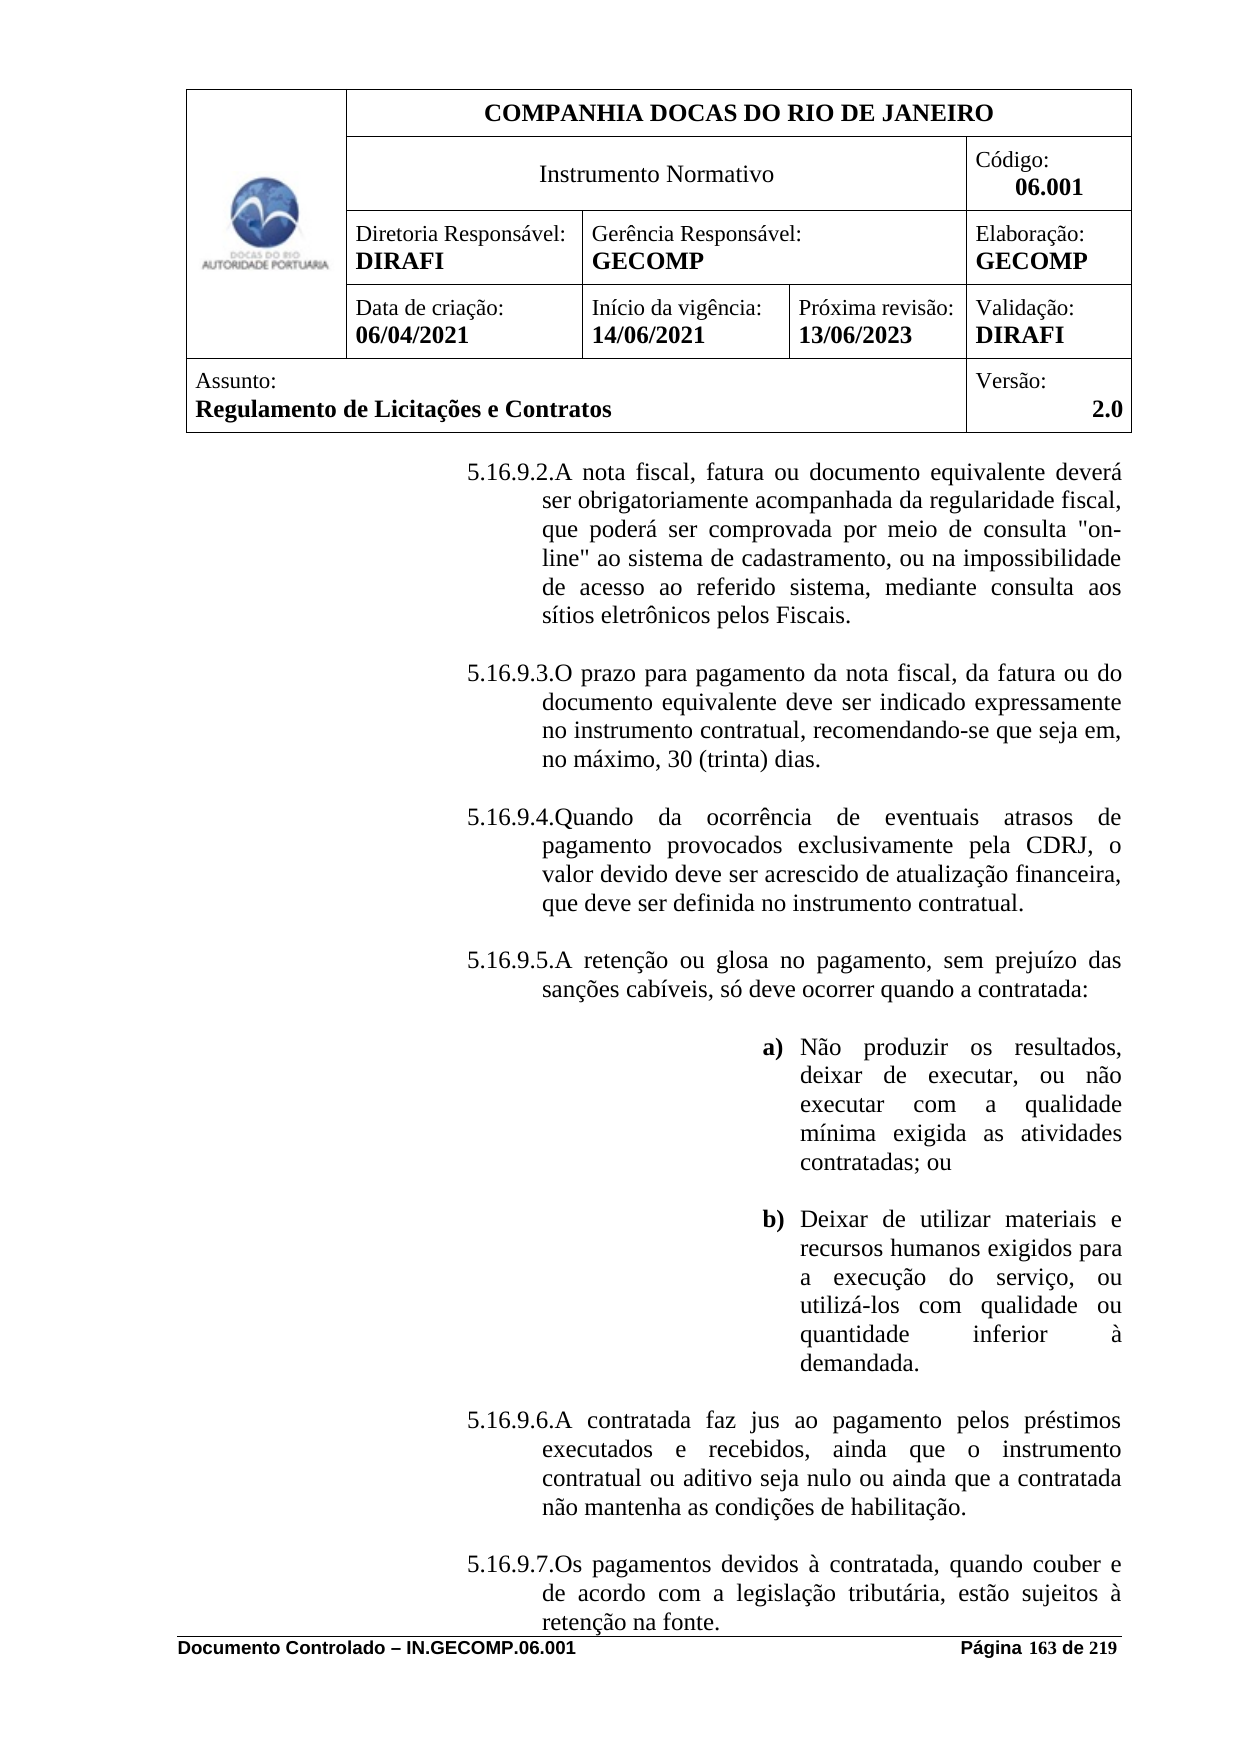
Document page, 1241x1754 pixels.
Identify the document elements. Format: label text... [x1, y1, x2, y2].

list Quando da ocorrência de eventuais atrasos de pagamento provocados exclusivamente pela CDRJ, o valor devido deve ser acrescido de atualização financeira, que deve ser definida no instrumento contratual. [467, 802, 1122, 917]
list A contratada faz jus ao pagamento pelos préstimos executados e recebidos, ainda que o instrumento contratual ou aditivo seja nulo ou ainda que a contratada não mantenha as condições de habilitação. [467, 1405, 1122, 1520]
list Não produzir os resultados, deixar de executar, ou não executar com a qualidade mínima exigida as atividades contratadas; ou [762, 1032, 1122, 1175]
list O prazo para pagamento da nota fiscal, da fatura ou do documento equivalente deve ser indicado expressamente no instrumento contratual, recomendando-se que seja em, no máximo, 30 (trinta) dias. [467, 658, 1122, 773]
list Os pagamentos devidos à contratada, quando couber e de acordo com a legislação tributária, estão sujeitos à retenção na fonte. [467, 1549, 1122, 1635]
list A retenção ou glosa no pagamento, sem prejuízo das sanções cabíveis, só deve ocorrer quando a contratada: [467, 945, 1122, 1003]
list A nota fiscal, fatura ou documento equivalente deverá ser obrigatoriamente acompanhada da regularidade fiscal, que poderá ser comprovada por meio de consulta "on-line" ao sistema de cadastramento, ou na impossibilidade de acesso ao referido sistema, mediante consulta aos sítios eletrônicos pelos Fiscais. [467, 457, 1122, 629]
list Deixar de utilizar materiais e recursos humanos exigidos para a execução do serviço, ou utilizá-los com qualidade ou quantidade inferior à demandada. [762, 1204, 1122, 1377]
